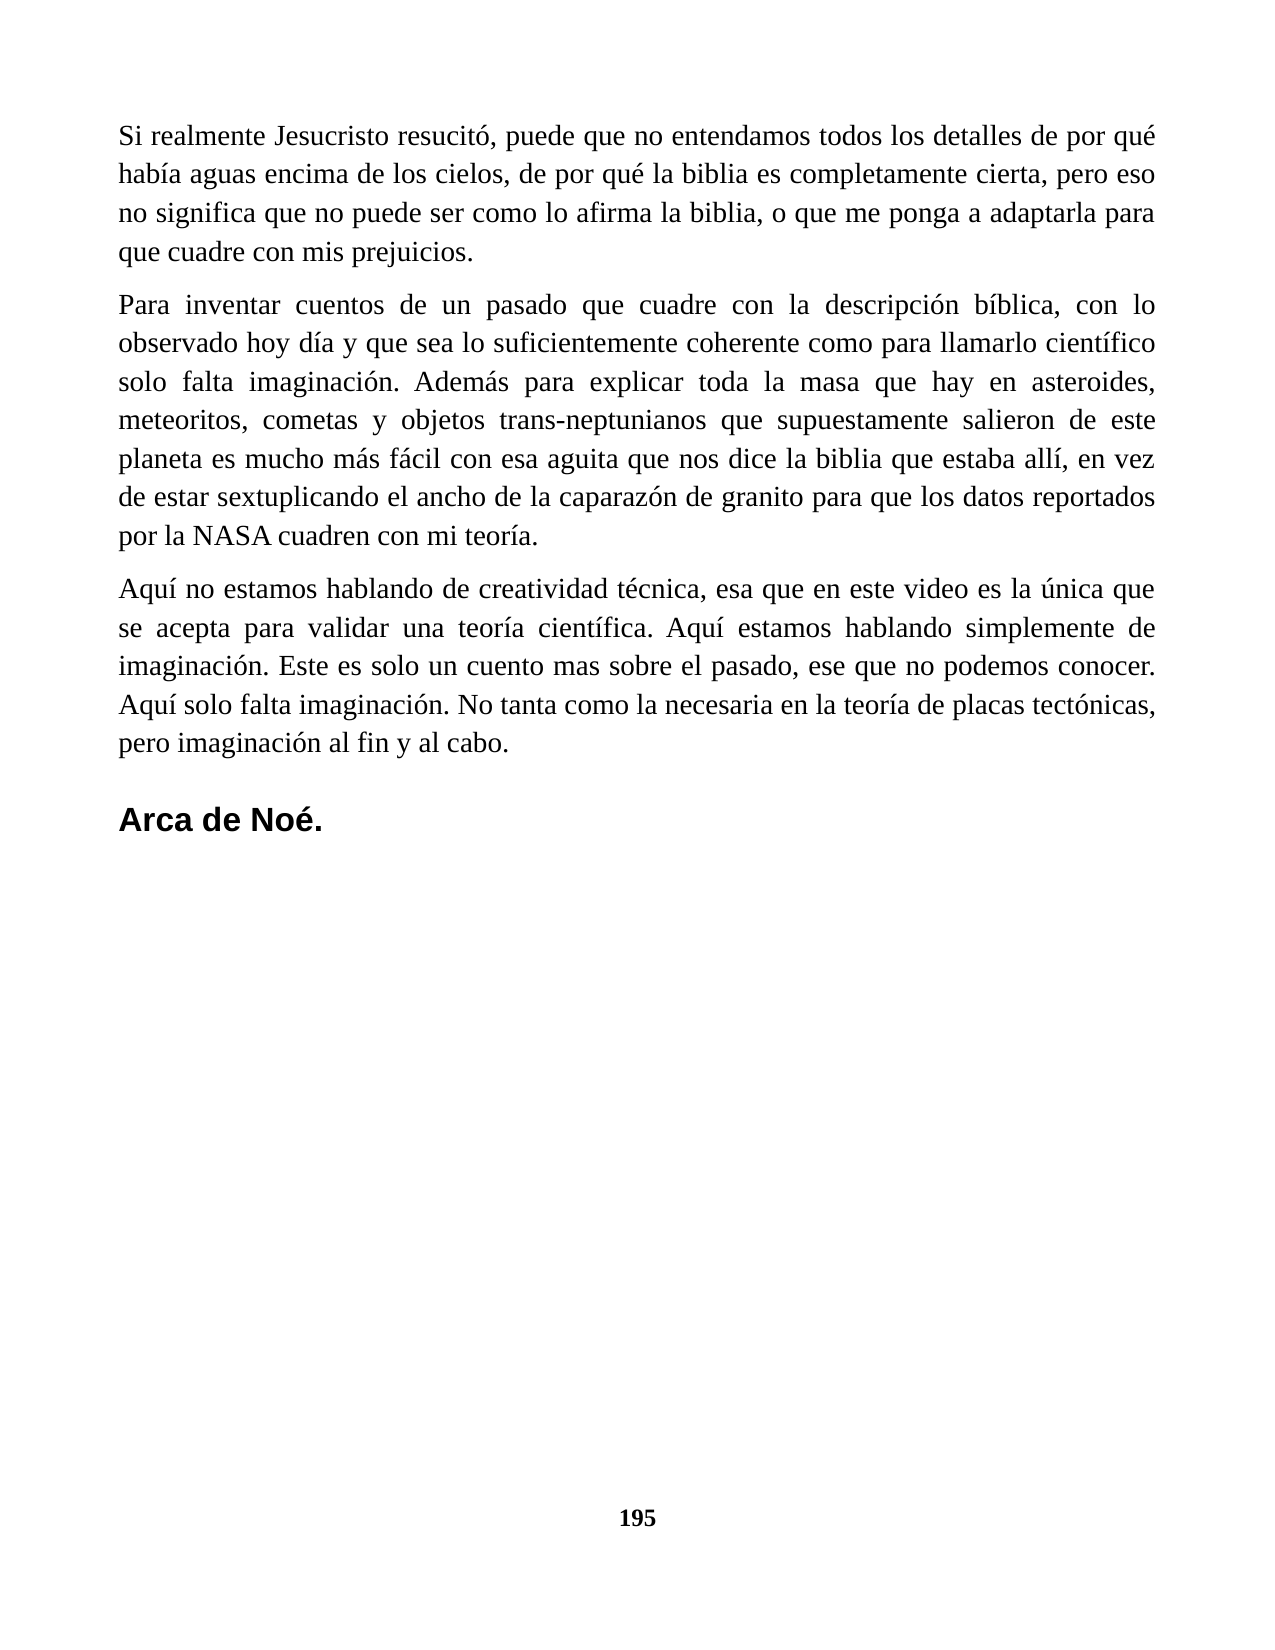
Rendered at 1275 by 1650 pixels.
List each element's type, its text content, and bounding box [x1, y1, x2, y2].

text Aquí no estamos hablando de creatividad técnica, esa que en este video es la única que se acepta para validar una teoría científica. Aquí estamos hablando simplemente de imaginación. Este es solo un cuento mas sobre el pasado, ese que no podemos conocer. Aquí solo falta imaginación. No tanta como la necesaria en la teoría de placas tectónicas, pero imaginación al fin y al cabo. [118, 571, 1157, 759]
text Si realmente Jesucristo resucitó, puede que no entendamos todos los detalles de por qué había aguas encima de los cielos, de por qué la biblia es completamente cierta, pero eso no significa que no puede ser como lo afirma la biblia, o que me ponga a adaptarla para que cuadre con mis prejuicios. [118, 118, 1157, 267]
text Para inventar cuentos de un pasado que cuadre con la descripción bíblica, con lo observado hoy día y que sea lo suficientemente coherente como para llamarlo científico solo falta imaginación. Además para explicar toda la masa que hay en asteroides, meteoritos, cometas y objetos trans-neptunianos que supuestamente salieron de este planeta es mucho más fácil con esa aguita que nos dice la biblia que estaba allí, en vez de estar sextuplicando el ancho de la caparazón de granito para que los datos reportados por la NASA cuadren con mi teoría. [118, 287, 1157, 552]
subtitle Arca de Noé. [118, 799, 1157, 838]
